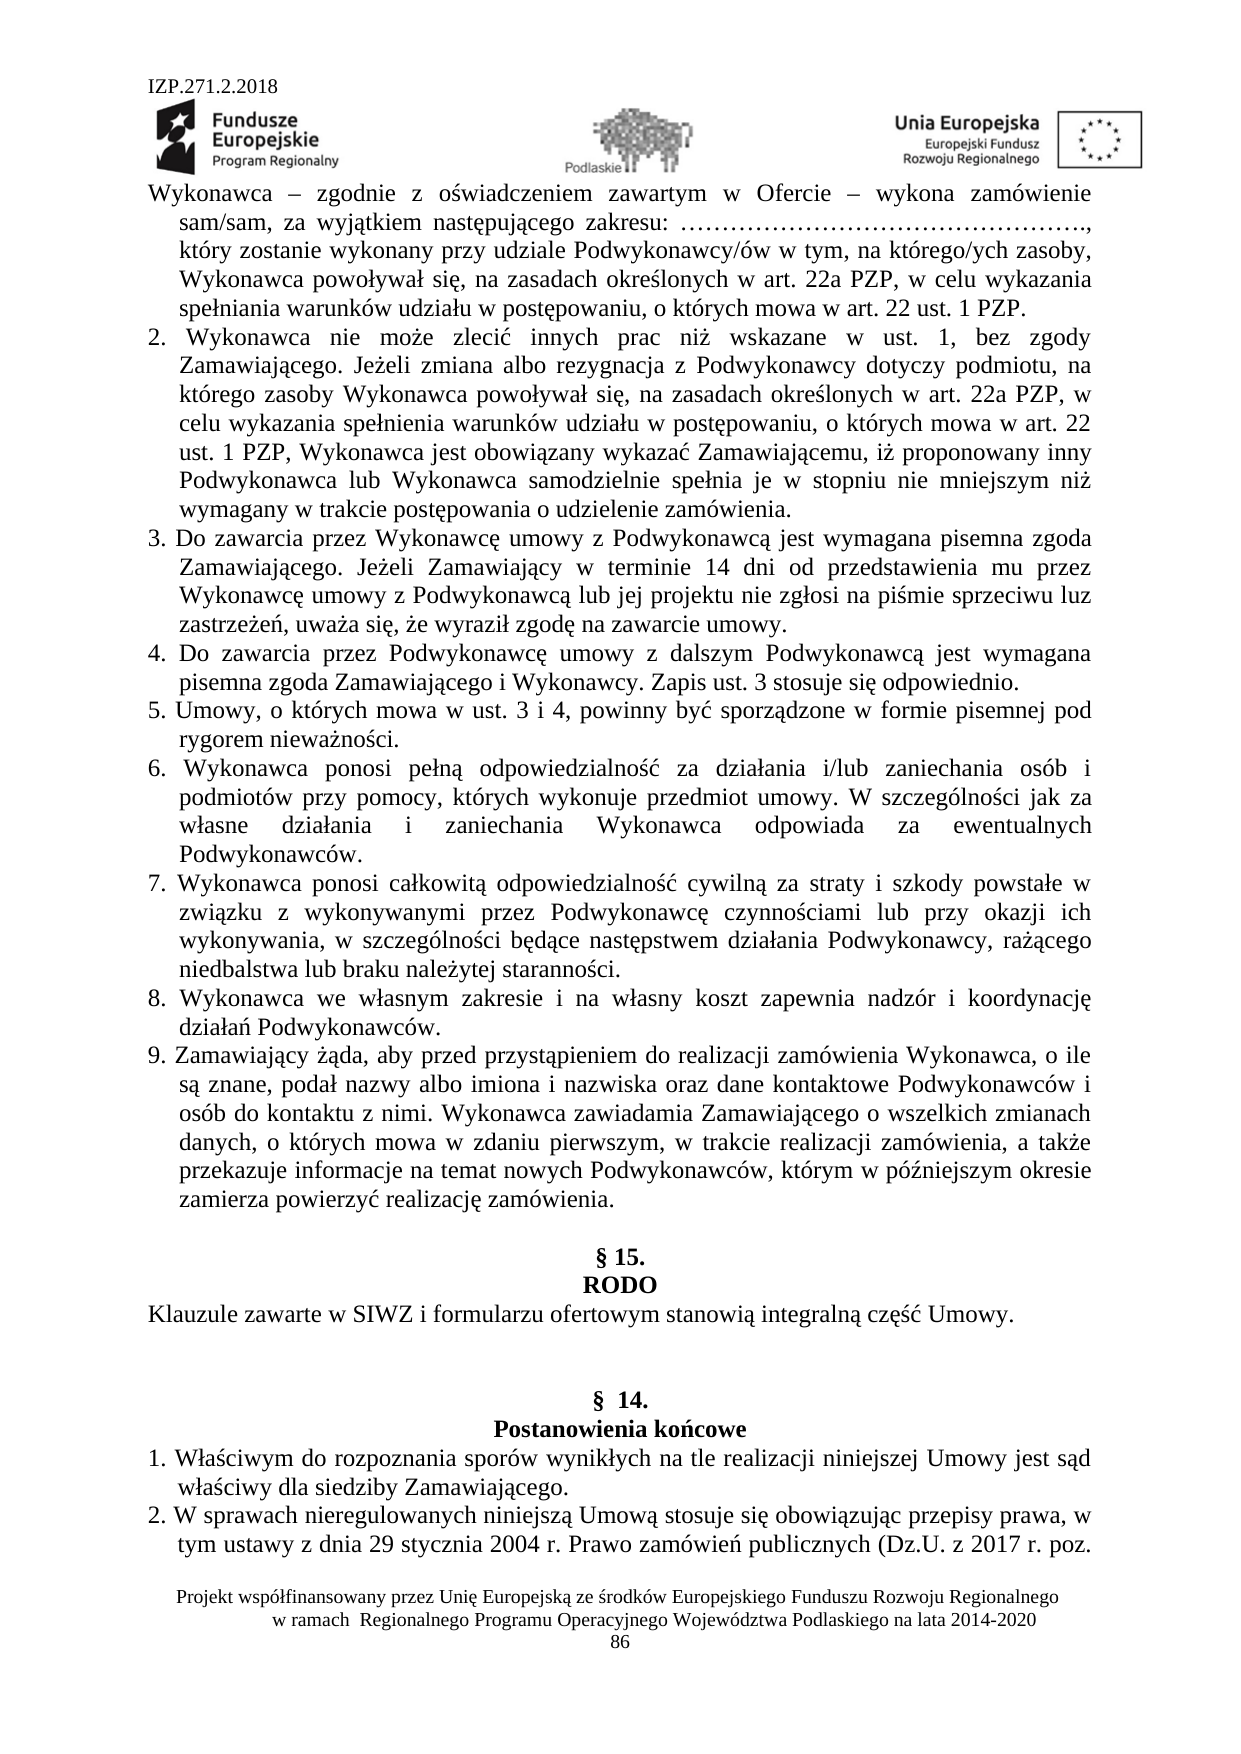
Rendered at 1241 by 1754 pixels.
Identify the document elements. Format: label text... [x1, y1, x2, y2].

text 6. Wykonawca ponosi pełną odpowiedzialność za działania i/lub zaniechania osób i podmiotów przy pomocy, których wykonuje przedmiot umowy. W szczególności jak za własne działania i zaniechania Wykonawca odpowiada za ewentualnych Podwykonawców. [148, 753, 1092, 868]
text 8. Wykonawca we własnym zakresie i na własny koszt zapewnia nadzór i koordynację działań Podwykonawców. [148, 983, 1092, 1040]
text § 15. [148, 1242, 1092, 1270]
text 7. Wykonawca ponosi całkowitą odpowiedzialność cywilną za straty i szkody powstałe w związku z wykonywanymi przez Podwykonawcę czynnościami lub przy okazji ich wykonywania, w szczególności będące następstwem działania Podwykonawcy, rażącego niedbalstwa lub braku należytej staranności. [148, 868, 1092, 983]
text RODO [148, 1270, 1092, 1299]
text Klauzule zawarte w SIWZ i formularzu ofertowym stanowią integralną część Umowy. [148, 1299, 1092, 1328]
text 3. Do zawarcia przez Wykonawcę umowy z Podwykonawcą jest wymagana pisemna zgoda Zamawiającego. Jeżeli Zamawiający w terminie 14 dni od przedstawienia mu przez Wykonawcę umowy z Podwykonawcą lub jej projektu nie zgłosi na piśmie sprzeciwu luz zastrzeżeń, uważa się, że wyraził zgodę na zawarcie umowy. [148, 523, 1092, 638]
text 9. Zamawiający żąda, aby przed przystąpieniem do realizacji zamówienia Wykonawca, o ile są znane, podał nazwy albo imiona i nazwiska oraz dane kontaktowe Podwykonawców i osób do kontaktu z nimi. Wykonawca zawiadamia Zamawiającego o wszelkich zmianach danych, o których mowa w zdaniu pierwszym, w trakcie realizacji zamówienia, a także przekazuje informacje na temat nowych Podwykonawców, którym w późniejszym okresie zamierza powierzyć realizację zamówienia. [148, 1040, 1092, 1213]
text 5. Umowy, o których mowa w ust. 3 i 4, powinny być sporządzone w formie pisemnej pod rygorem nieważności. [148, 695, 1092, 753]
text 2. Wykonawca nie może zlecić innych prac niż wskazane w ust. 1, bez zgody Zamawiającego. Jeżeli zmiana albo rezygnacja z Podwykonawcy dotyczy podmiotu, na którego zasoby Wykonawca powoływał się, na zasadach określonych w art. 22a PZP, w celu wykazania spełnienia warunków udziału w postępowaniu, o których mowa w art. 22 ust. 1 PZP, Wykonawca jest obowiązany wykazać Zamawiającemu, iż proponowany inny Podwykonawca lub Wykonawca samodzielnie spełnia je w stopniu nie mniejszym niż wymagany w trakcie postępowania o udzielenie zamówienia. [148, 322, 1092, 523]
text § 14. [148, 1385, 1092, 1414]
text 4. Do zawarcia przez Podwykonawcę umowy z dalszym Podwykonawcą jest wymagana pisemna zgoda Zamawiającego i Wykonawcy. Zapis ust. 3 stosuje się odpowiednio. [148, 638, 1092, 695]
text 2. W sprawach nieregulowanych niniejszą Umową stosuje się obowiązując przepisy prawa, w tym ustawy z dnia 29 stycznia 2004 r. Prawo zamówień publicznych (Dz.U. z 2017 r. poz. [148, 1500, 1092, 1558]
text 1. Właściwym do rozpoznania sporów wynikłych na tle realizacji niniejszej Umowy jest sąd właściwy dla siedziby Zamawiającego. [148, 1443, 1092, 1500]
text Postanowienia końcowe [148, 1414, 1092, 1443]
text Wykonawca – zgodnie z oświadczeniem zawartym w Ofercie – wykona zamówienie sam/sam, za wyjątkiem następującego zakresu: …………………………………………., który zostanie wykonany przy udziale Podwykonawcy/ów w tym, na którego/ych zasoby, Wykonawca powoływał się, na zasadach określonych w art. 22a PZP, w celu wykazania spełniania warunków udziału w postępowaniu, o których mowa w art. 22 ust. 1 PZP. [148, 178, 1092, 322]
